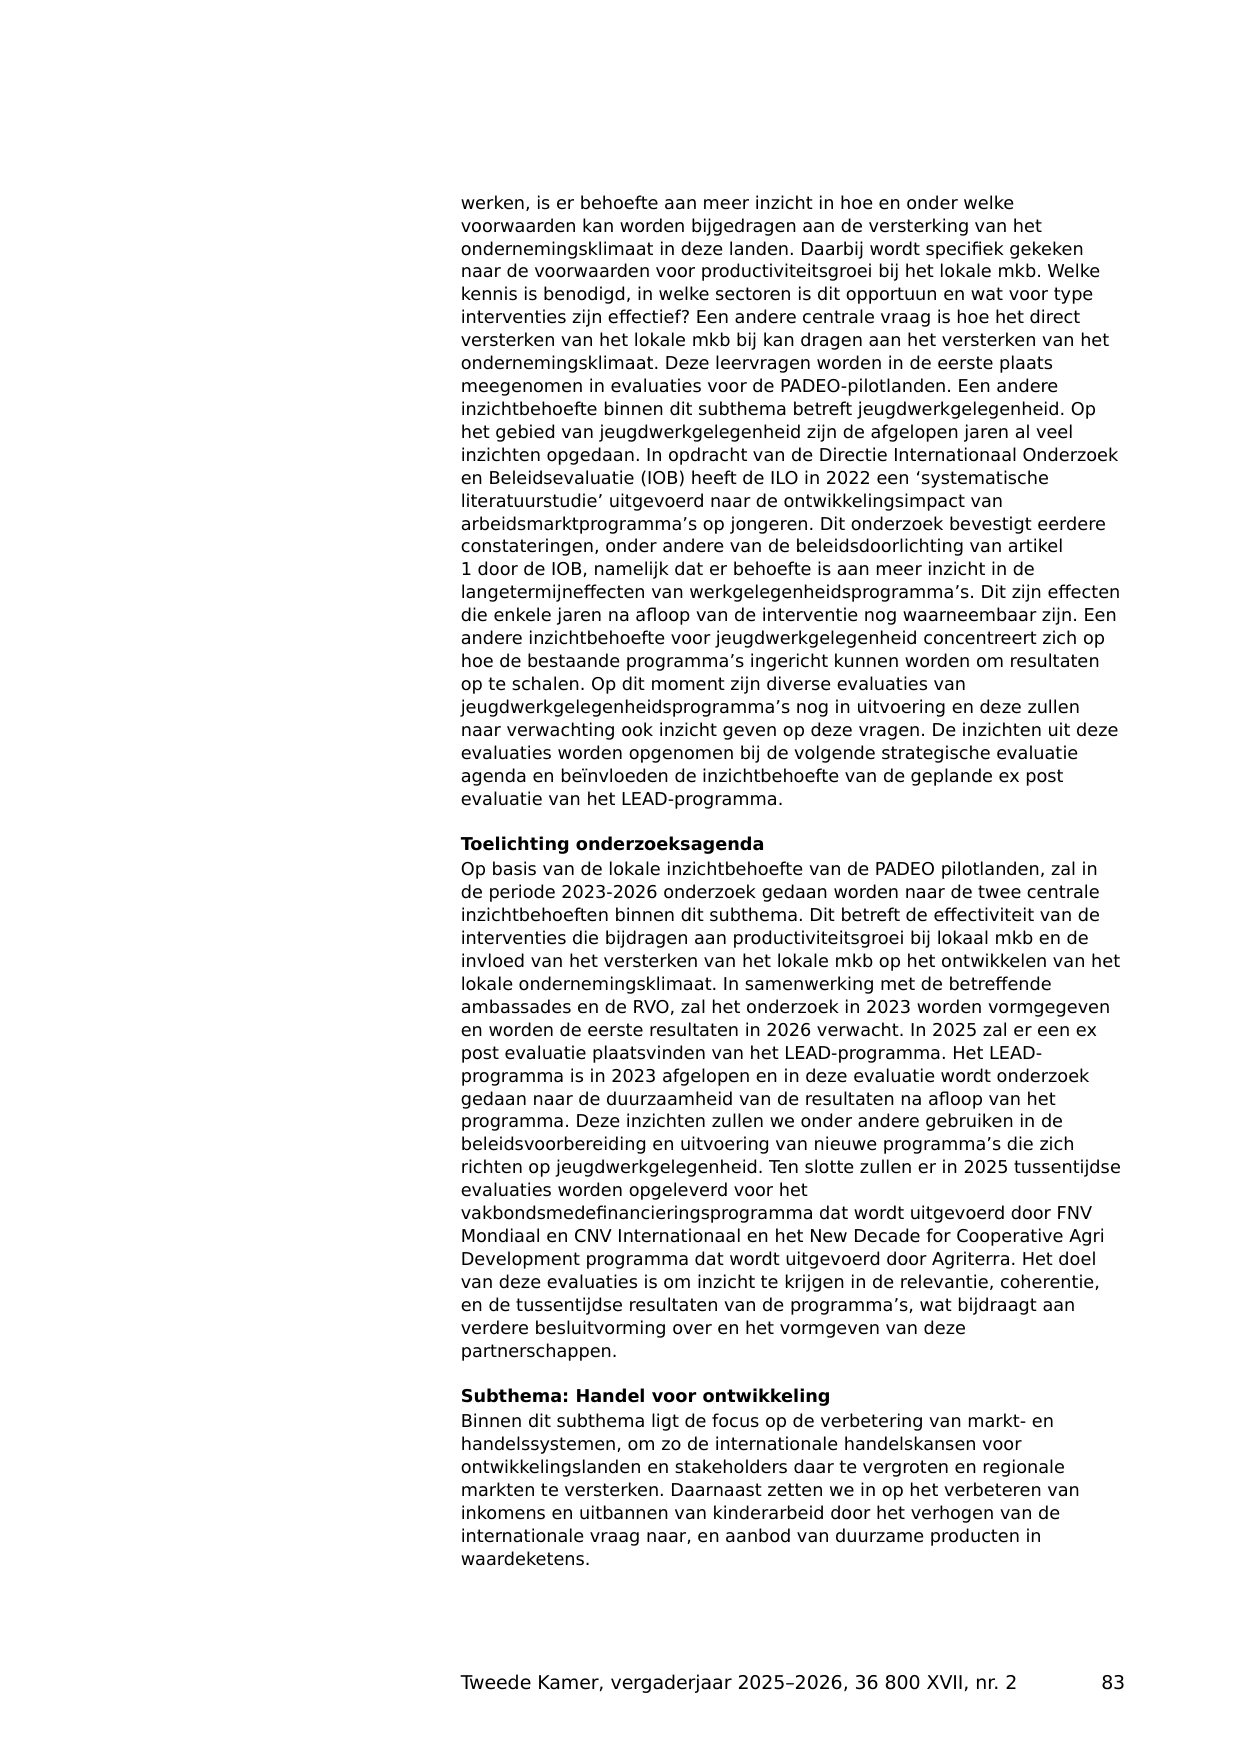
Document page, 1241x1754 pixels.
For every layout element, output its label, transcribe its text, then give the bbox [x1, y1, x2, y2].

text Subthema: Handel voor ontwikkeling [461, 1384, 1125, 1407]
text Toelichting onderzoeksagenda [461, 832, 1125, 855]
text werken, is er behoefte aan meer inzicht in hoe en onder welke voorwaarden kan worden bijgedragen aan de versterking van het ondernemingsklimaat in deze landen. Daarbij wordt specifiek gekeken naar de voorwaarden voor productiviteitsgroei bij het lokale mkb. Welke kennis is benodigd, in welke sectoren is dit opportuun en wat voor type interventies zijn effectief? Een andere centrale vraag is hoe het direct versterken van het lokale mkb bij kan dragen aan het versterken van het ondernemingsklimaat. Deze leervragen worden in de eerste plaats meegenomen in evaluaties voor de PADEO-pilotlanden. Een andere inzichtbehoefte binnen dit subthema betreft jeugdwerkgelegenheid. Op het gebied van jeugdwerkgelegenheid zijn de afgelopen jaren al veel inzichten opgedaan. In opdracht van de Directie Internationaal Onderzoek en Beleidsevaluatie (IOB) heeft de ILO in 2022 een ‘systematische literatuurstudie’ uitgevoerd naar de ontwikkelingsimpact van arbeidsmarktprogramma’s op jongeren. Dit onderzoek bevestigt eerdere constateringen, onder andere van de beleidsdoorlichting van artikel 1 door de IOB, namelijk dat er behoefte is aan meer inzicht in de langetermijneffecten van werkgelegenheidsprogramma’s. Dit zijn effecten die enkele jaren na afloop van de interventie nog waarneembaar zijn. Een andere inzichtbehoefte voor jeugdwerkgelegenheid concentreert zich op hoe de bestaande programma’s ingericht kunnen worden om resultaten op te schalen. Op dit moment zijn diverse evaluaties van jeugdwerkgelegenheidsprogramma’s nog in uitvoering en deze zullen naar verwachting ook inzicht geven op deze vragen. De inzichten uit deze evaluaties worden opgenomen bij de volgende strategische evaluatie agenda en beïnvloeden de inzichtbehoefte van de geplande ex post evaluatie van het LEAD-programma. [461, 191, 1125, 809]
text Binnen dit subthema ligt de focus op de verbetering van markt- en handelssystemen, om zo de internationale handelskansen voor ontwikkelingslanden en stakeholders daar te vergroten en regionale markten te versterken. Daarnaast zetten we in op het verbeteren van inkomens en uitbannen van kinderarbeid door het verhogen van de internationale vraag naar, en aanbod van duurzame producten in waardeketens. [461, 1409, 1125, 1570]
text Op basis van de lokale inzichtbehoefte van de PADEO pilotlanden, zal in de periode 2023-2026 onderzoek gedaan worden naar de twee centrale inzichtbehoeften binnen dit subthema. Dit betreft de effectiviteit van de interventies die bijdragen aan productiviteitsgroei bij lokaal mkb en de invloed van het versterken van het lokale mkb op het ontwikkelen van het lokale ondernemingsklimaat. In samenwerking met de betreffende ambassades en de RVO, zal het onderzoek in 2023 worden vormgegeven en worden de eerste resultaten in 2026 verwacht. In 2025 zal er een ex post evaluatie plaatsvinden van het LEAD-programma. Het LEAD-programma is in 2023 afgelopen en in deze evaluatie wordt onderzoek gedaan naar de duurzaamheid van de resultaten na afloop van het programma. Deze inzichten zullen we onder andere gebruiken in de beleidsvoorbereiding en uitvoering van nieuwe programma’s die zich richten op jeugdwerkgelegenheid. Ten slotte zullen er in 2025 tussentijdse evaluaties worden opgeleverd voor het vakbondsmedefinancieringsprogramma dat wordt uitgevoerd door FNV Mondiaal en CNV Internationaal en het New Decade for Cooperative Agri Development programma dat wordt uitgevoerd door Agriterra. Het doel van deze evaluaties is om inzicht te krijgen in de relevantie, coherentie, en de tussentijdse resultaten van de programma’s, wat bijdraagt aan verdere besluitvorming over en het vormgeven van deze partnerschappen. [461, 857, 1125, 1362]
